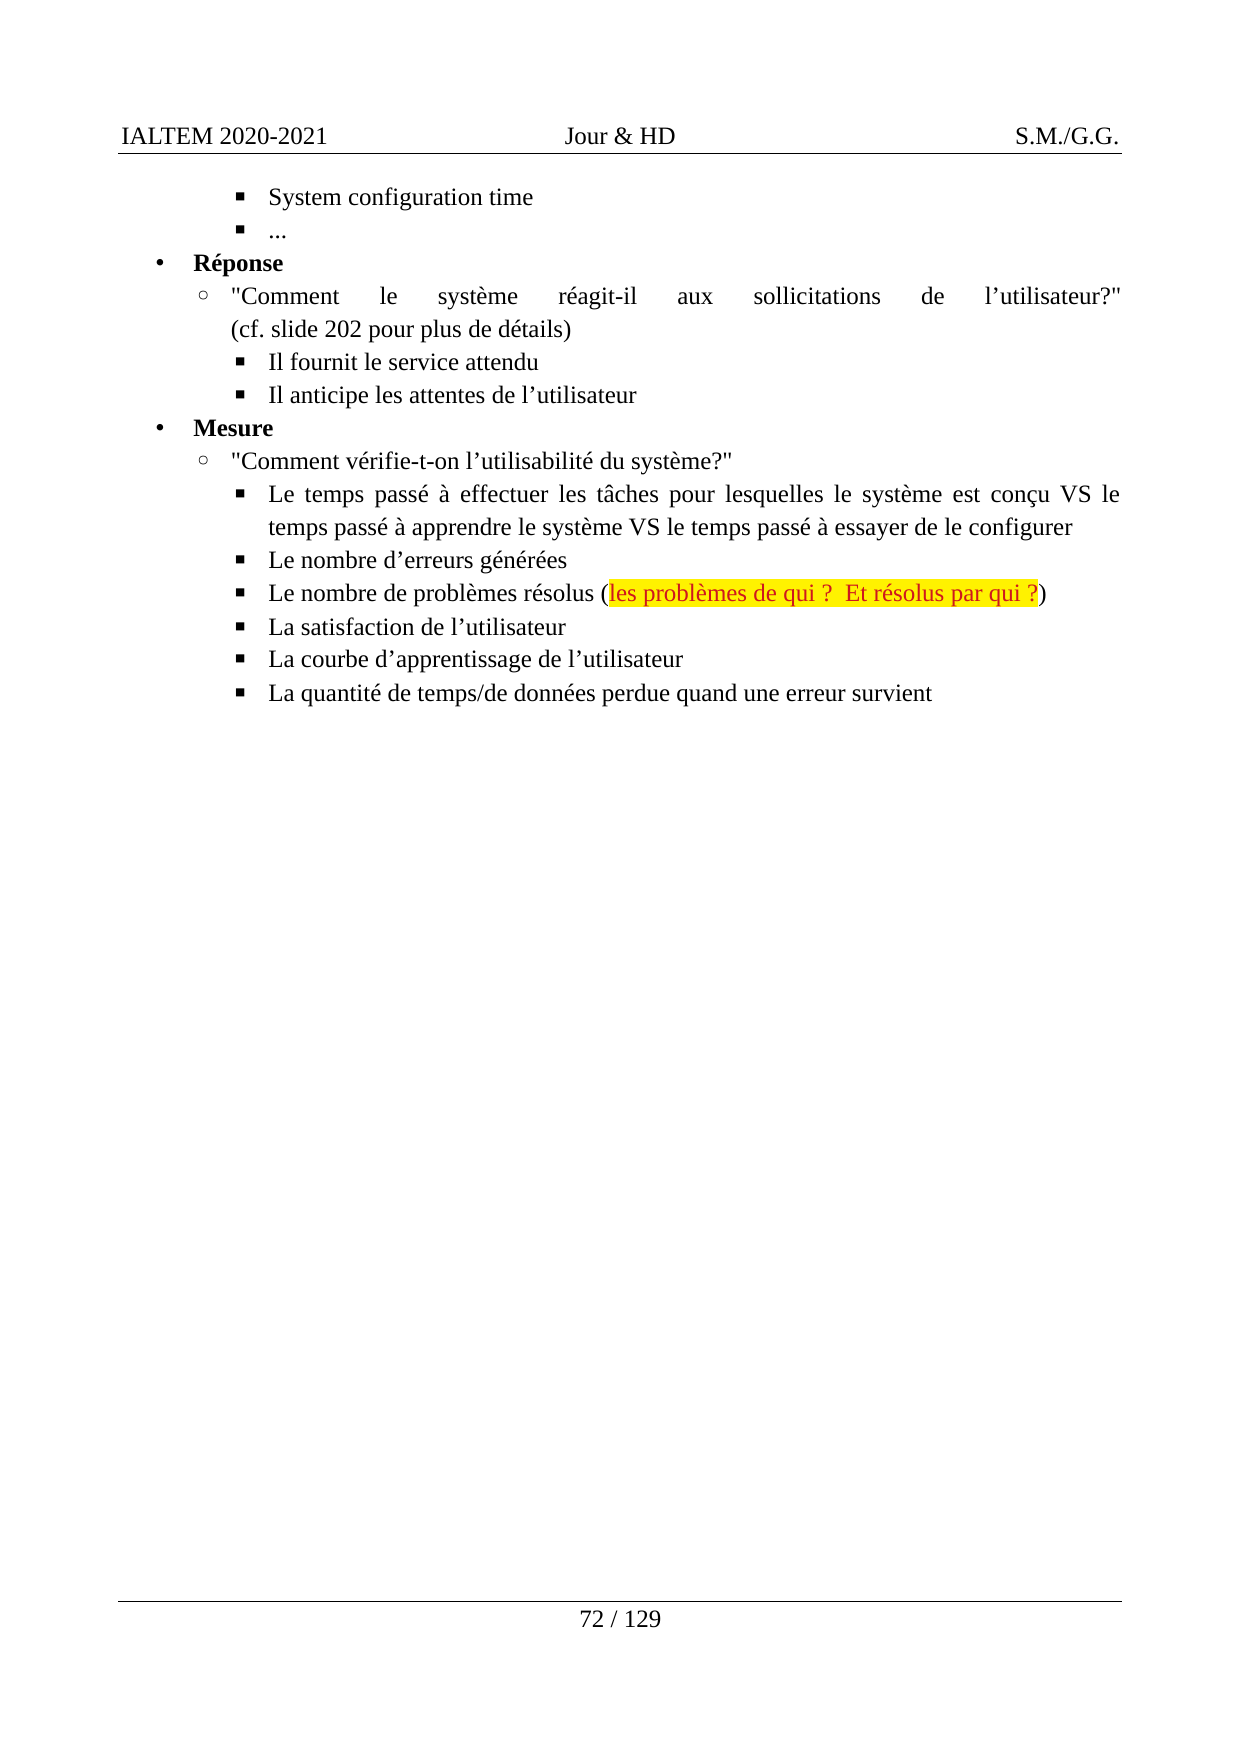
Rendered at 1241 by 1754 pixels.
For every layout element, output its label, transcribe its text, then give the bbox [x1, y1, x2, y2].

list La courbe d’apprentissage de l’utilisateur [231, 644, 1122, 673]
list Réponse [156, 248, 1122, 277]
list Mesure [156, 413, 1122, 442]
list Le temps passé à effectuer les tâches pour lesquelles le système est conçu VS le temps passé à apprendre le système VS le temps passé à essayer de le configurer [231, 479, 1122, 541]
list Le nombre d’erreurs générées [231, 546, 1122, 574]
list Il fournit le service attendu [231, 347, 1122, 376]
list Il anticipe les attentes de l’utilisateur [231, 380, 1122, 409]
list La satisfaction de l’utilisateur [231, 612, 1122, 640]
list La quantité de temps/de données perdue quand une erreur survient [231, 678, 1122, 706]
list "Comment vérifie-t-on l’utilisabilité du système?" [193, 446, 1122, 475]
list Le nombre de problèmes résolus (les problèmes de qui ? Et résolus par qui ?) [231, 578, 1122, 607]
list ... [231, 215, 1122, 244]
list "Comment le système réagit-il aux sollicitations de l’utilisateur?" (cf. slide 202 pour plus de détails) [193, 281, 1122, 343]
list System configuration time [231, 182, 1122, 211]
